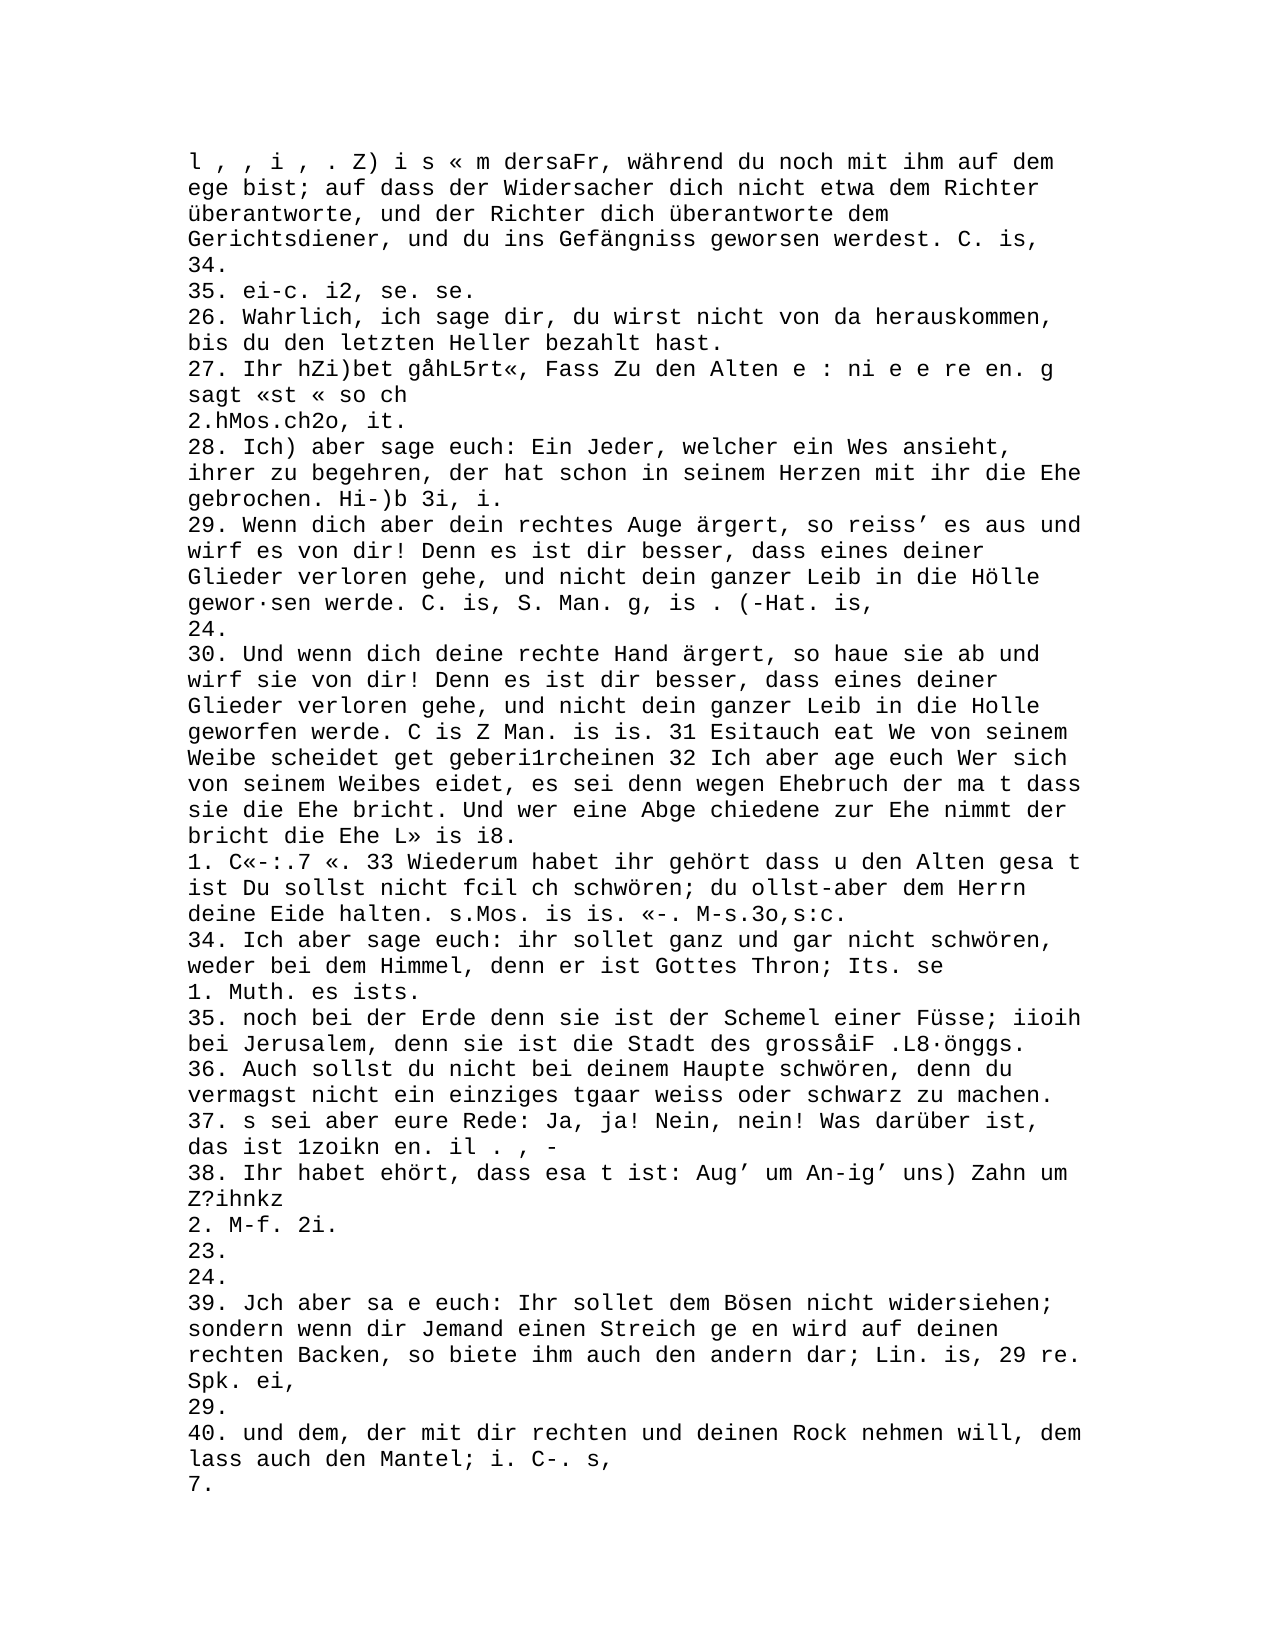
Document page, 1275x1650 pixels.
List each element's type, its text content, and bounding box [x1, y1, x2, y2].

text 29. [187, 1395, 1087, 1421]
text 24. [187, 1265, 1087, 1291]
text 36. Auch sollst du nicht bei deinem Haupte schwören, denn du vermagst nicht ein einziges tgaar weiss oder schwarz zu machen. [187, 1058, 1087, 1110]
text 30. Und wenn dich deine rechte Hand ärgert, so haue sie ab und wirf sie von dir! Denn es ist dir besser, dass eines deiner Glieder verloren gehe, und nicht dein ganzer Leib in die Holle geworfen werde. C is Z Man. is is. 31 Esitauch eat We von seinem Weibe scheidet get geberi1rcheinen 32 Ich aber age euch Wer sich von seinem Weibes eidet, es sei denn wegen Ehebruch der ma t dass sie die Ehe bricht. Und wer eine Abge chiedene zur Ehe nimmt der bricht die Ehe L» is i8. [187, 643, 1087, 850]
text 24. [187, 617, 1087, 643]
text 35. ei-c. i2, se. se. [187, 280, 1087, 306]
text 7. [187, 1473, 1087, 1499]
text 37. s sei aber eure Rede: Ja, ja! Nein, nein! Was darüber ist, das ist 1zoikn en. il . , - [187, 1110, 1087, 1162]
text 26. Wahrlich, ich sage dir, du wirst nicht von da herauskommen, bis du den letzten Heller bezahlt hast. [187, 306, 1087, 357]
text 1. C«-:.7 «. 33 Wiederum habet ihr gehört dass u den Alten gesa t ist Du sollst nicht fcil ch schwören; du ollst-aber dem Herrn deine Eide halten. s.Mos. is is. «-. M-s.3o,s:c. [187, 850, 1087, 928]
text 27. Ihr hZi)bet gåhL5rt«, Fass Zu den Alten e : ni e e re en. g sagt «st « so ch [187, 357, 1087, 409]
text 35. noch bei der Erde denn sie ist der Schemel einer Füsse; iioih bei Jerusalem, denn sie ist die Stadt des grossåiF .L8·önggs. [187, 1006, 1087, 1058]
text 29. Wenn dich aber dein rechtes Auge ärgert, so reiss’ es aus und wirf es von dir! Denn es ist dir besser, dass eines deiner Glieder verloren gehe, und nicht dein ganzer Leib in die Hölle gewor·sen werde. C. is, S. Man. g, is . (-Hat. is, [187, 513, 1087, 617]
text 2. M-f. 2i. [187, 1213, 1087, 1239]
text l , , i , . Z) i s « m dersaFr, während du noch mit ihm auf dem ege bist; auf dass der Widersacher dich nicht etwa dem Richter überantworte, und der Richter dich überantworte dem Gerichtsdiener, und du ins Gefängniss geworsen werdest. C. is, [187, 150, 1087, 254]
text 2.hMos.ch2o, it. [187, 409, 1087, 435]
text 1. Muth. es ists. [187, 980, 1087, 1006]
text 40. und dem, der mit dir rechten und deinen Rock nehmen will, dem lass auch den Mantel; i. C-. s, [187, 1421, 1087, 1473]
text 34. Ich aber sage euch: ihr sollet ganz und gar nicht schwören, weder bei dem Himmel, denn er ist Gottes Thron; Its. se [187, 928, 1087, 980]
text 28. Ich) aber sage euch: Ein Jeder, welcher ein Wes ansieht, ihrer zu begehren, der hat schon in seinem Herzen mit ihr die Ehe gebrochen. Hi-)b 3i, i. [187, 435, 1087, 513]
text 39. Jch aber sa e euch: Ihr sollet dem Bösen nicht widersiehen; sondern wenn dir Jemand einen Streich ge en wird auf deinen rechten Backen, so biete ihm auch den andern dar; Lin. is, 29 re. Spk. ei, [187, 1291, 1087, 1395]
text 38. Ihr habet ehört, dass esa t ist: Aug’ um An-ig’ uns) Zahn um Z?ihnkz [187, 1162, 1087, 1213]
text 34. [187, 254, 1087, 280]
text 23. [187, 1239, 1087, 1265]
